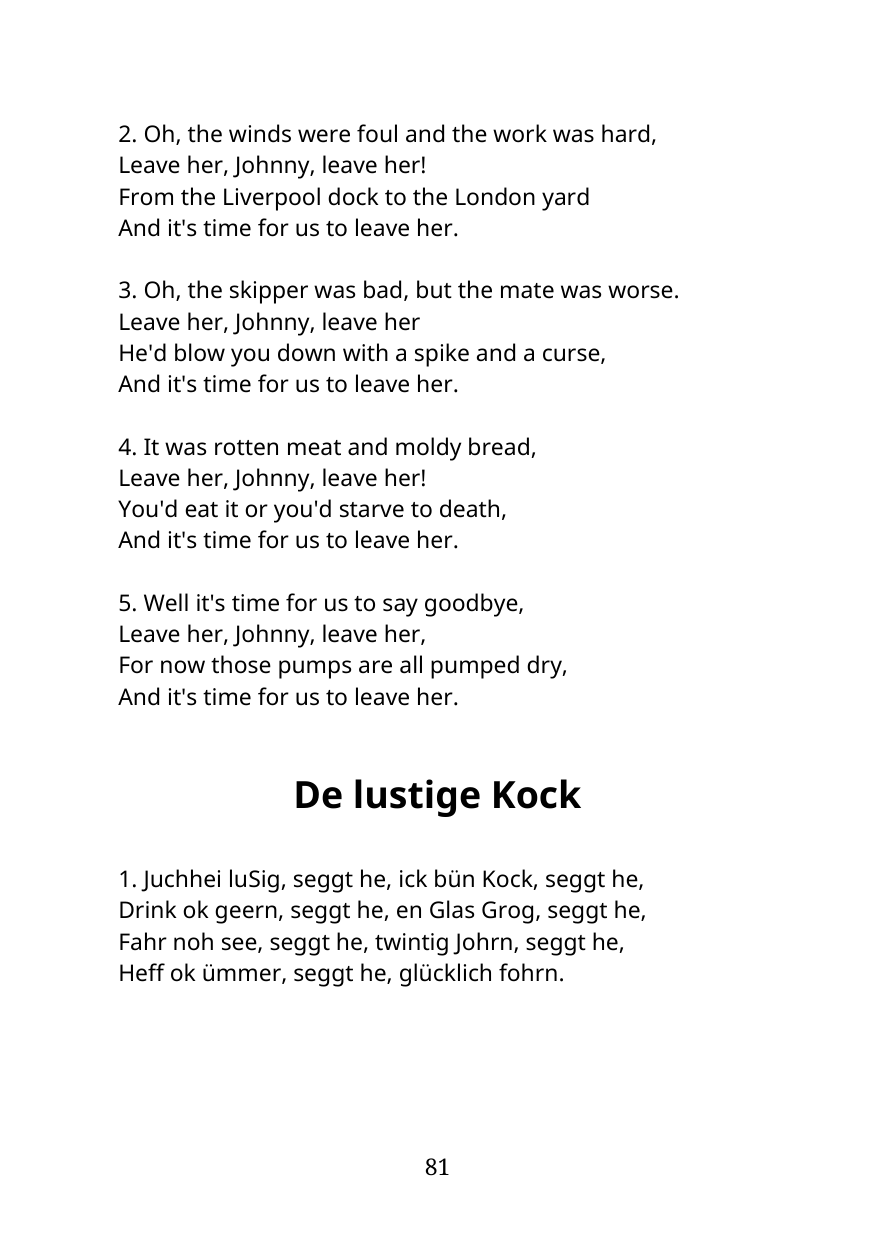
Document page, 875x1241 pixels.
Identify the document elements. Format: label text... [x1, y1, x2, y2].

text 5. Well it's time for us to say goodbye, [118, 587, 756, 618]
text Leave her, Johnny, leave her! [118, 462, 756, 493]
text And it's time for us to leave her. [118, 681, 756, 712]
text He'd blow you down with a spike and a curse, [118, 337, 756, 368]
text Leave her, Johnny, leave her, [118, 618, 756, 649]
text 2. Oh, the winds were foul and the work was hard, [118, 118, 756, 149]
text 3. Oh, the skipper was bad, but the mate was worse. [118, 274, 756, 306]
text And it's time for us to leave her. [118, 524, 756, 556]
text Leave her, Johnny, leave her [118, 306, 756, 337]
text From the Liverpool dock to the London yard [118, 181, 756, 212]
text Leave her, Johnny, leave her! [118, 149, 756, 181]
text 1. Juchhei luSig, seggt he, ick bün Kock, seggt he, Drink ok geern, seggt he, en Glas Grog, seggt he, Fahr noh see, seggt he, twintig Johrn, seggt he, Heff ok ümmer, seggt he, glücklich fohrn. [118, 863, 756, 988]
text And it's time for us to leave her. [118, 368, 756, 399]
text 4. It was rotten meat and moldy bread, [118, 431, 756, 462]
text And it's time for us to leave her. [118, 212, 756, 243]
text For now those pumps are all pumped dry, [118, 649, 756, 681]
subtitle De lustige Kock [118, 768, 756, 819]
text You'd eat it or you'd starve to death, [118, 493, 756, 524]
